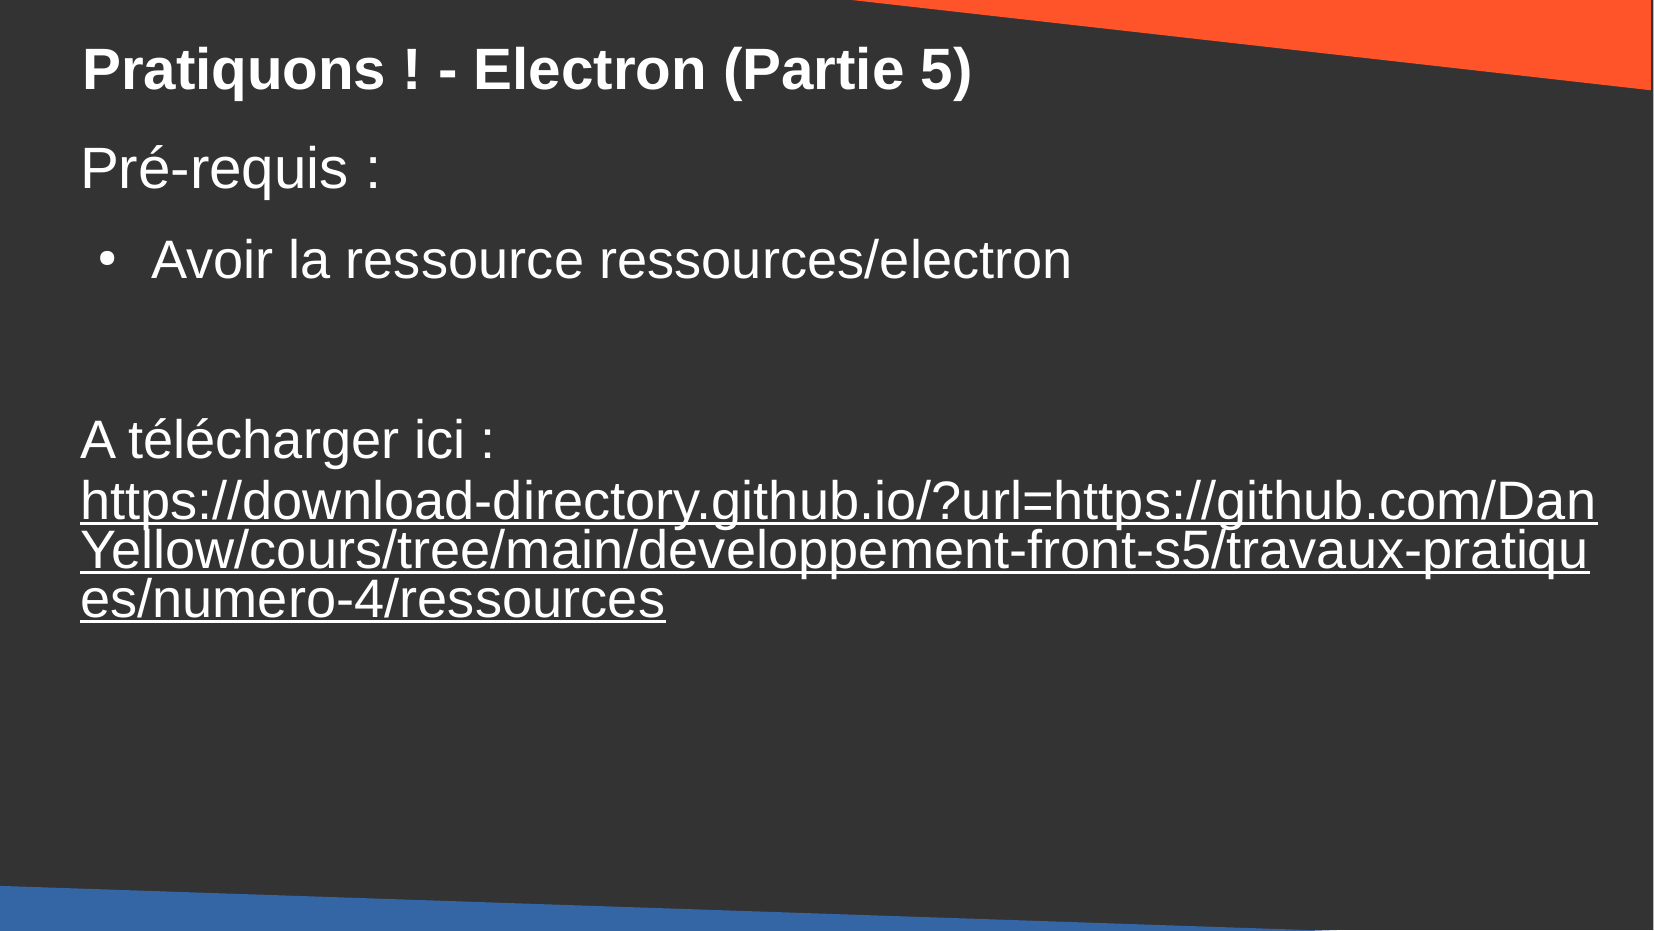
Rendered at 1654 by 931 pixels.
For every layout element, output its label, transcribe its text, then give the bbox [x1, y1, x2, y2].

title Pratiquons ! - Electron (Partie 5) [82, 37, 1571, 114]
text_box [851, 0, 1651, 91]
list Pré-requis : Avoir la ressource ressources/electron A télécharger ici : https://download-directory.github.io/?url=https://github.com/DanYellow/cours/tree/main/developpement-front-s5/travaux-pratiques/numero-4/ressources [80, 135, 1620, 721]
text_box [0, 885, 1337, 931]
